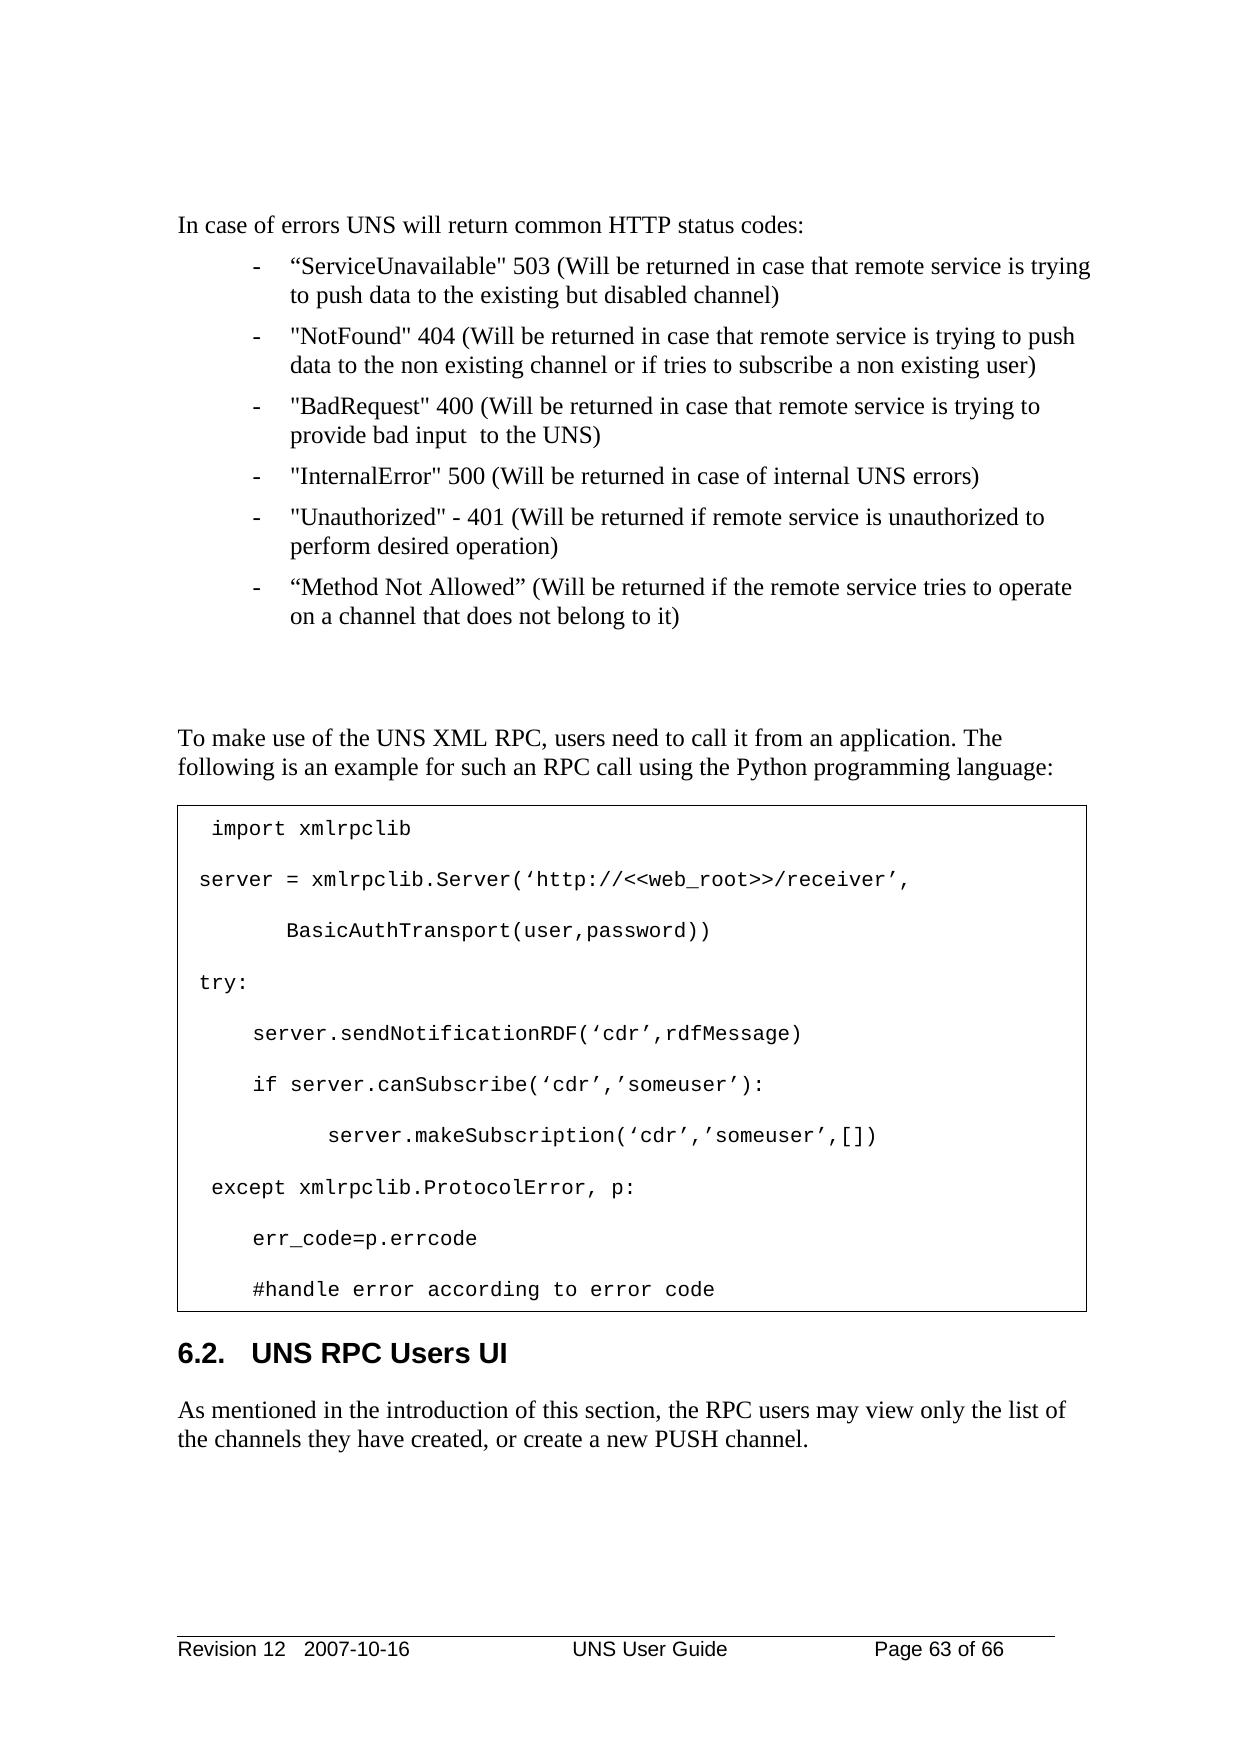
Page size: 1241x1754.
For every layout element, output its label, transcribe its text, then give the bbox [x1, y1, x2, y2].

text try: [178, 959, 1086, 996]
list “Method Not Allowed” (Will be returned if the remote service tries to operate on a channel that does not belong to it) [252, 571, 1092, 629]
text import xmlrpclib [178, 806, 1086, 841]
text To make use of the UNS XML RPC, users need to call it from an application. The following is an example for such an RPC call using the Python programming language: [177, 723, 1092, 781]
text BasicAuthTransport(user,password)) [178, 907, 1086, 944]
text err_code=p.errcode [178, 1215, 1086, 1251]
list "Unauthorized" - 401 (Will be returned if remote service is unauthorized to perform desired operation) [252, 502, 1092, 560]
text if server.canSubscribe(‘cdr’,’someuser’): [178, 1061, 1086, 1098]
text server.makeSubscription(‘cdr’,’someuser’,[]) [178, 1112, 1086, 1149]
text server = xmlrpclib.Server(‘http://<<web_root>>/receiver’, [178, 856, 1086, 893]
list "NotFound" 404 (Will be returned in case that remote service is trying to push data to the non existing channel or if tries to subscribe a non existing user) [252, 321, 1092, 379]
text As mentioned in the introduction of this section, the RPC users may view only the list of the channels they have created, or create a new PUSH channel. [177, 1394, 1092, 1453]
text except xmlrpclib.ProtocolError, p: [178, 1163, 1086, 1200]
list “ServiceUnavailable" 503 (Will be returned in case that remote service is trying to push data to the existing but disabled channel) [252, 251, 1092, 309]
list "InternalError" 500 (Will be returned in case of internal UNS errors) [252, 461, 1092, 490]
text server.sendNotificationRDF(‘cdr’,rdfMessage) [178, 1010, 1086, 1047]
text #handle error according to error code [178, 1266, 1086, 1311]
text In case of errors UNS will return common HTTP status codes: [177, 210, 1092, 239]
list "BadRequest" 400 (Will be returned in case that remote service is trying to provide bad input to the UNS) [252, 391, 1092, 449]
subtitle UNS RPC Users UI [177, 1336, 1092, 1370]
